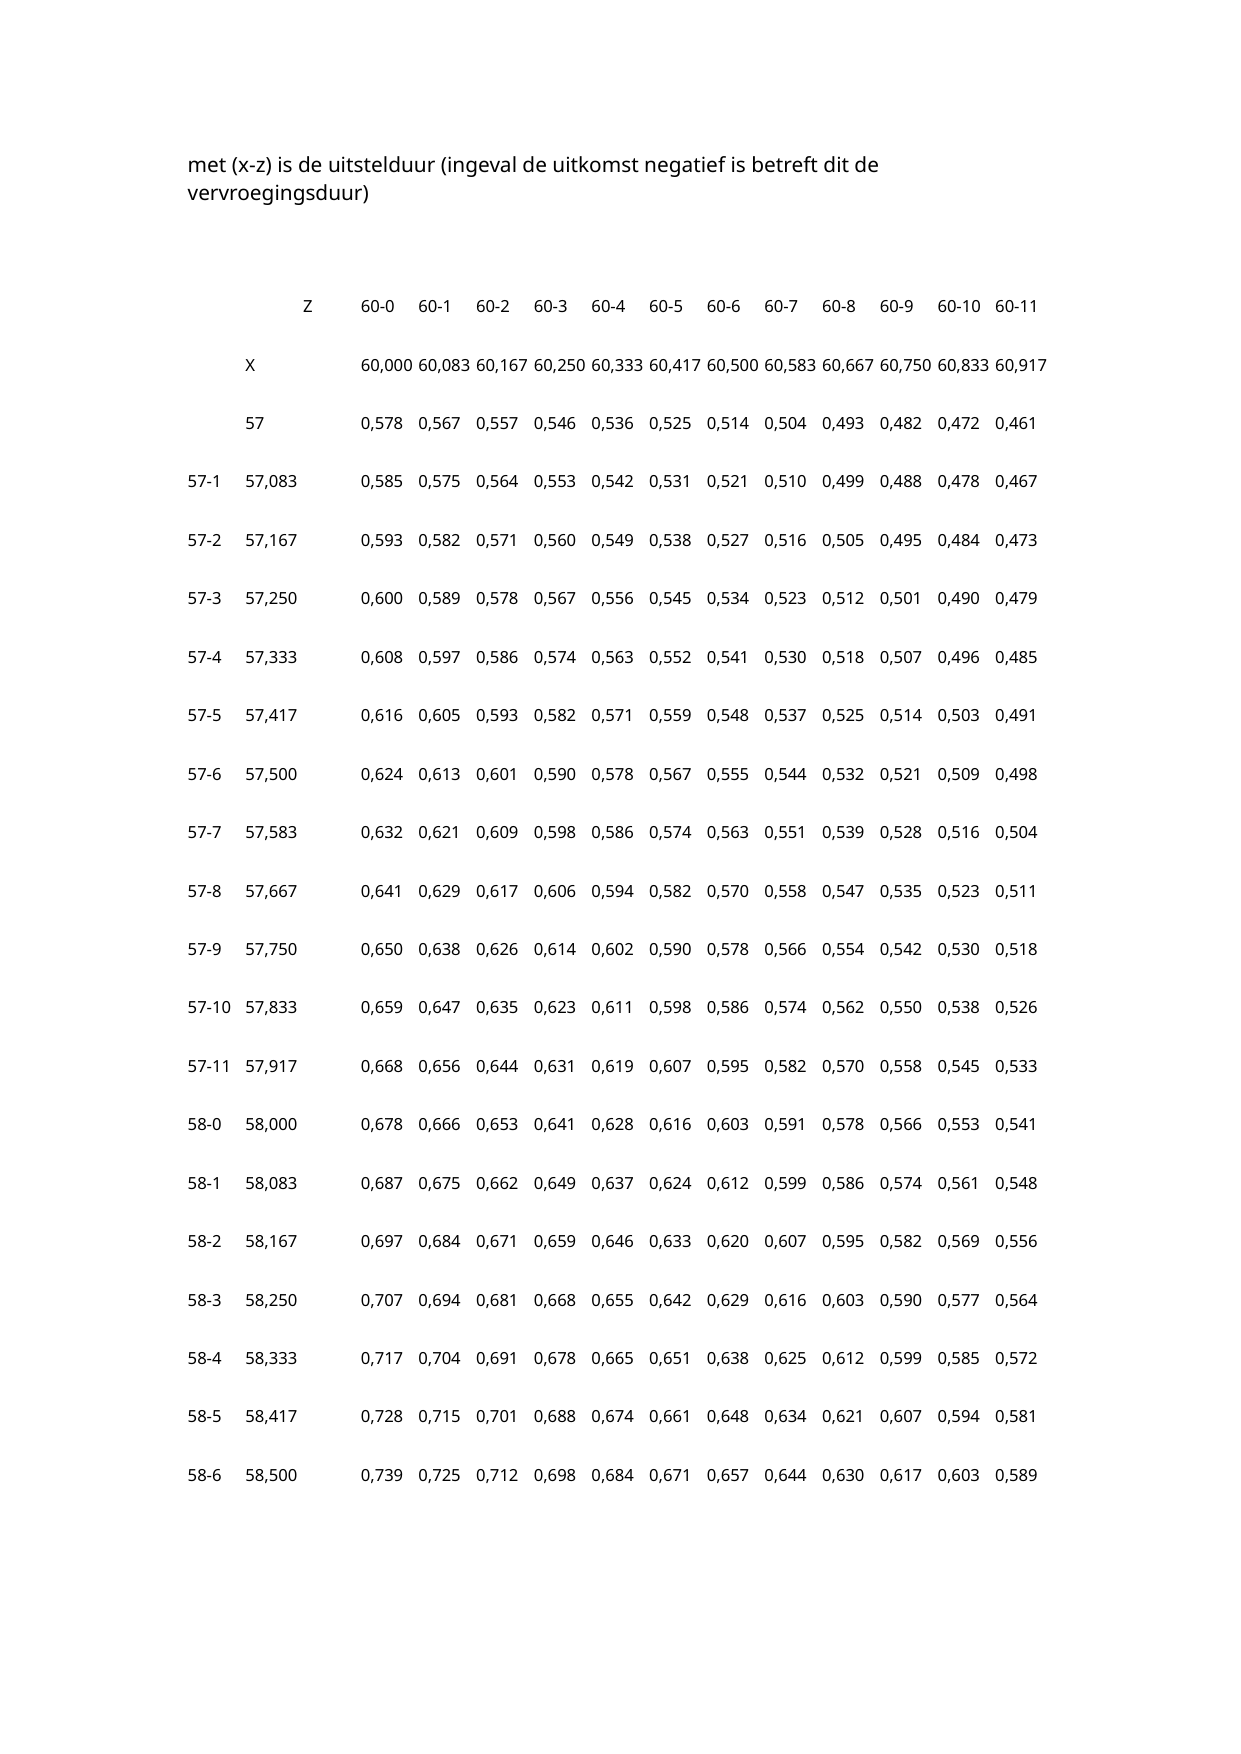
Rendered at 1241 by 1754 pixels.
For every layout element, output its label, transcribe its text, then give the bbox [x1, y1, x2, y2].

table_cell 57,167 [245, 529, 303, 587]
table_cell 0,613 [418, 762, 476, 821]
table_cell 57-9 [188, 938, 245, 996]
table_cell 0,585 [361, 470, 418, 528]
table_cell 0,479 [995, 587, 1053, 645]
table_cell 0,715 [418, 1405, 476, 1463]
table_cell 0,496 [937, 645, 995, 704]
table_cell 0,595 [707, 1055, 764, 1113]
table_cell 0,648 [707, 1405, 764, 1463]
table_cell 0,598 [534, 821, 591, 879]
table_cell 0,631 [534, 1055, 591, 1113]
table_cell 0,571 [591, 704, 649, 762]
table_cell 0,571 [476, 529, 533, 587]
table_cell 0,557 [476, 412, 533, 470]
table_cell 0,605 [418, 704, 476, 762]
table_cell 57,333 [245, 645, 303, 704]
table_cell 0,632 [361, 821, 418, 879]
table_cell 0,485 [995, 645, 1053, 704]
table_cell 0,567 [534, 587, 591, 645]
table_cell 0,493 [822, 412, 879, 470]
table_cell 0,629 [707, 1288, 764, 1347]
table_cell 0,634 [764, 1405, 822, 1463]
table_cell 0,602 [591, 938, 649, 996]
table_cell 0,647 [418, 996, 476, 1054]
table_cell 0,629 [418, 879, 476, 938]
table_cell 0,523 [937, 879, 995, 938]
table_cell 0,537 [764, 704, 822, 762]
table_cell 0,611 [591, 996, 649, 1054]
table_cell 0,578 [822, 1113, 879, 1171]
table_cell 0,533 [995, 1055, 1053, 1113]
table_cell 0,554 [822, 938, 879, 996]
table_cell 0,566 [880, 1113, 937, 1171]
table_cell 0,599 [764, 1171, 822, 1230]
table_cell 58,167 [245, 1230, 303, 1288]
table_cell 58,250 [245, 1288, 303, 1347]
table_cell 60,083 [418, 353, 476, 412]
table_cell 0,510 [764, 470, 822, 528]
table_cell 0,536 [591, 412, 649, 470]
table_cell 0,578 [476, 587, 533, 645]
table_cell 0,653 [476, 1113, 533, 1171]
table_cell [303, 412, 361, 470]
table_cell 0,582 [534, 704, 591, 762]
table_cell 0,518 [822, 645, 879, 704]
table_cell 0,638 [707, 1347, 764, 1405]
table_cell 57,083 [245, 470, 303, 528]
table_cell 0,488 [880, 470, 937, 528]
table_cell 0,704 [418, 1347, 476, 1405]
table_cell 0,562 [822, 996, 879, 1054]
table_cell 0,461 [995, 412, 1053, 470]
table_cell 0,547 [822, 879, 879, 938]
table_cell 0,523 [764, 587, 822, 645]
table_cell 0,635 [476, 996, 533, 1054]
table_cell 57,917 [245, 1055, 303, 1113]
table_cell 0,501 [880, 587, 937, 645]
table_cell 0,624 [361, 762, 418, 821]
table_cell 0,675 [418, 1171, 476, 1230]
table_cell 0,644 [764, 1464, 822, 1522]
table_cell 57-3 [188, 587, 245, 645]
table_cell 60,500 [707, 353, 764, 412]
table_cell 0,608 [361, 645, 418, 704]
table_cell 0,548 [707, 704, 764, 762]
table_cell [303, 996, 361, 1054]
table_cell 0,578 [707, 938, 764, 996]
table_cell [303, 1288, 361, 1347]
table_cell 57-7 [188, 821, 245, 879]
table_cell 0,655 [591, 1288, 649, 1347]
table_cell 0,616 [764, 1288, 822, 1347]
table_cell 57-5 [188, 704, 245, 762]
table_cell 57,417 [245, 704, 303, 762]
table_cell 0,638 [418, 938, 476, 996]
table_header 60-3 [534, 295, 591, 353]
table_cell 57 [245, 412, 303, 470]
table_cell 0,535 [880, 879, 937, 938]
table_cell 0,625 [764, 1347, 822, 1405]
table_cell 57,750 [245, 938, 303, 996]
table_cell 0,569 [937, 1230, 995, 1288]
table_cell 0,518 [995, 938, 1053, 996]
table_cell 0,538 [937, 996, 995, 1054]
table_cell 0,512 [822, 587, 879, 645]
table_cell 0,525 [649, 412, 707, 470]
table_cell 0,603 [937, 1464, 995, 1522]
table_cell 0,490 [937, 587, 995, 645]
table_cell 0,539 [822, 821, 879, 879]
table_header 60-4 [591, 295, 649, 353]
text met (x-z) is de uitstelduur (ingeval de uitkomst negatief is betreft dit de vervroegingsduur) [187, 150, 1053, 207]
table_cell 0,739 [361, 1464, 418, 1522]
table_cell 0,478 [937, 470, 995, 528]
table_cell 0,593 [361, 529, 418, 587]
table_header 60-8 [822, 295, 879, 353]
table_header [188, 295, 245, 353]
table_cell 0,532 [822, 762, 879, 821]
table_cell 0,514 [707, 412, 764, 470]
table_cell 0,574 [764, 996, 822, 1054]
table_cell 0,564 [995, 1288, 1053, 1347]
table_cell 0,578 [361, 412, 418, 470]
table_cell 60,333 [591, 353, 649, 412]
table_cell 0,582 [880, 1230, 937, 1288]
table_cell 0,616 [361, 704, 418, 762]
table_header [245, 295, 303, 353]
table_cell [303, 645, 361, 704]
table_cell 0,567 [649, 762, 707, 821]
table_cell 0,662 [476, 1171, 533, 1230]
table_cell 0,484 [937, 529, 995, 587]
table_cell [303, 938, 361, 996]
table_header 60-6 [707, 295, 764, 353]
table_cell 0,545 [649, 587, 707, 645]
table_cell 0,649 [534, 1171, 591, 1230]
table_cell 0,528 [880, 821, 937, 879]
table_header 60-5 [649, 295, 707, 353]
table_cell 0,717 [361, 1347, 418, 1405]
table_cell 0,612 [822, 1347, 879, 1405]
table_cell 58-6 [188, 1464, 245, 1522]
table_cell 0,671 [649, 1464, 707, 1522]
table_cell 0,612 [707, 1171, 764, 1230]
table_cell 0,582 [649, 879, 707, 938]
table_cell 0,550 [880, 996, 937, 1054]
table_cell 0,544 [764, 762, 822, 821]
table_cell 0,549 [591, 529, 649, 587]
table_cell 0,701 [476, 1405, 533, 1463]
table_cell 0,698 [534, 1464, 591, 1522]
table_cell 0,499 [822, 470, 879, 528]
table_cell 0,498 [995, 762, 1053, 821]
table_cell 0,661 [649, 1405, 707, 1463]
table_cell 0,614 [534, 938, 591, 996]
table_cell 0,697 [361, 1230, 418, 1288]
table_cell 0,678 [361, 1113, 418, 1171]
table_cell 0,546 [534, 412, 591, 470]
table_cell 0,684 [418, 1230, 476, 1288]
table_cell 58,000 [245, 1113, 303, 1171]
table_header 60-9 [880, 295, 937, 353]
table_cell 0,570 [707, 879, 764, 938]
table_cell 0,678 [534, 1347, 591, 1405]
table_cell [303, 1230, 361, 1288]
table_cell 0,641 [534, 1113, 591, 1171]
table_cell 0,574 [880, 1171, 937, 1230]
table_cell 0,650 [361, 938, 418, 996]
table_cell 0,559 [649, 704, 707, 762]
table_cell 0,633 [649, 1230, 707, 1288]
table_cell 0,530 [764, 645, 822, 704]
table_cell 0,642 [649, 1288, 707, 1347]
table_header 60-2 [476, 295, 533, 353]
table_cell 0,467 [995, 470, 1053, 528]
table_cell 0,521 [880, 762, 937, 821]
table_cell 0,668 [361, 1055, 418, 1113]
table_cell 0,691 [476, 1347, 533, 1405]
table_cell 0,681 [476, 1288, 533, 1347]
table_cell 0,514 [880, 704, 937, 762]
table_cell 0,687 [361, 1171, 418, 1230]
table_cell 0,531 [649, 470, 707, 528]
table_cell 0,586 [707, 996, 764, 1054]
table_cell 60,417 [649, 353, 707, 412]
table_cell 0,567 [418, 412, 476, 470]
table_cell 0,594 [591, 879, 649, 938]
table_cell 0,628 [591, 1113, 649, 1171]
table_cell 58-1 [188, 1171, 245, 1230]
table_cell 0,659 [361, 996, 418, 1054]
table_cell 0,659 [534, 1230, 591, 1288]
table_cell 0,472 [937, 412, 995, 470]
table_cell [303, 1347, 361, 1405]
table_header 60-11 [995, 295, 1053, 353]
table_cell 0,509 [937, 762, 995, 821]
table_cell 0,624 [649, 1171, 707, 1230]
table_cell 0,607 [649, 1055, 707, 1113]
table_header Z [303, 295, 361, 353]
table_cell 0,574 [534, 645, 591, 704]
table_cell 0,590 [534, 762, 591, 821]
table_cell 0,586 [822, 1171, 879, 1230]
table_cell 0,577 [937, 1288, 995, 1347]
table_cell 0,556 [591, 587, 649, 645]
table_cell 0,656 [418, 1055, 476, 1113]
table_cell 0,725 [418, 1464, 476, 1522]
table_cell 0,617 [880, 1464, 937, 1522]
table_header 60-7 [764, 295, 822, 353]
table_cell 0,572 [995, 1347, 1053, 1405]
table_cell 0,511 [995, 879, 1053, 938]
table_cell 0,586 [476, 645, 533, 704]
table_cell 0,542 [880, 938, 937, 996]
table_cell 0,538 [649, 529, 707, 587]
table_cell 0,644 [476, 1055, 533, 1113]
table_cell 0,646 [591, 1230, 649, 1288]
table_cell 0,606 [534, 879, 591, 938]
table_cell 0,665 [591, 1347, 649, 1405]
table_cell 0,603 [707, 1113, 764, 1171]
table_cell 0,503 [937, 704, 995, 762]
table_cell 0,674 [591, 1405, 649, 1463]
table_cell 0,574 [649, 821, 707, 879]
table_cell 0,516 [937, 821, 995, 879]
table_cell 57-1 [188, 470, 245, 528]
table_cell [303, 1055, 361, 1113]
table_cell 0,595 [822, 1230, 879, 1288]
table_cell 0,684 [591, 1464, 649, 1522]
table_cell [303, 587, 361, 645]
table_cell 57,667 [245, 879, 303, 938]
table_cell 57,250 [245, 587, 303, 645]
table_cell 0,542 [591, 470, 649, 528]
table_cell 0,599 [880, 1347, 937, 1405]
table_cell [303, 704, 361, 762]
table_cell 0,553 [534, 470, 591, 528]
table_cell 0,598 [649, 996, 707, 1054]
table_cell 0,591 [764, 1113, 822, 1171]
table_cell 0,558 [880, 1055, 937, 1113]
table_cell 0,526 [995, 996, 1053, 1054]
table_cell 0,473 [995, 529, 1053, 587]
table_cell 58,417 [245, 1405, 303, 1463]
table_cell 0,671 [476, 1230, 533, 1288]
table_cell 0,626 [476, 938, 533, 996]
table_cell 0,594 [937, 1405, 995, 1463]
table_cell 0,575 [418, 470, 476, 528]
table_cell 60,667 [822, 353, 879, 412]
table_cell 0,507 [880, 645, 937, 704]
table_cell 60,583 [764, 353, 822, 412]
table_cell 0,555 [707, 762, 764, 821]
table_cell 0,641 [361, 879, 418, 938]
table_cell 0,590 [649, 938, 707, 996]
table_cell 0,551 [764, 821, 822, 879]
table_cell 0,607 [880, 1405, 937, 1463]
table_cell 0,561 [937, 1171, 995, 1230]
table_cell 58-2 [188, 1230, 245, 1288]
table_cell 0,504 [995, 821, 1053, 879]
table_cell [188, 412, 245, 470]
table_cell [303, 821, 361, 879]
table_cell 0,560 [534, 529, 591, 587]
table_cell [303, 1171, 361, 1230]
table_cell 0,566 [764, 938, 822, 996]
table_cell 0,558 [764, 879, 822, 938]
table_cell 0,621 [822, 1405, 879, 1463]
table_cell 57-10 [188, 996, 245, 1054]
table_cell 0,548 [995, 1171, 1053, 1230]
table_cell 60,917 [995, 353, 1053, 412]
table_cell 0,621 [418, 821, 476, 879]
table_cell 0,619 [591, 1055, 649, 1113]
table_cell [188, 353, 245, 412]
table_cell 0,491 [995, 704, 1053, 762]
table_cell 0,688 [534, 1405, 591, 1463]
table_cell 0,541 [707, 645, 764, 704]
table_cell 0,668 [534, 1288, 591, 1347]
table_cell 57-11 [188, 1055, 245, 1113]
table_cell 0,585 [937, 1347, 995, 1405]
table_cell 0,570 [822, 1055, 879, 1113]
table_cell 0,505 [822, 529, 879, 587]
table_cell 0,553 [937, 1113, 995, 1171]
table_cell 57,500 [245, 762, 303, 821]
table_cell [303, 1464, 361, 1522]
table_cell 0,603 [822, 1288, 879, 1347]
table_cell 0,694 [418, 1288, 476, 1347]
table_cell 0,590 [880, 1288, 937, 1347]
table_cell 58-3 [188, 1288, 245, 1347]
table_cell [303, 762, 361, 821]
table_cell 0,597 [418, 645, 476, 704]
table_cell 0,525 [822, 704, 879, 762]
table_cell 0,666 [418, 1113, 476, 1171]
table_cell 0,589 [995, 1464, 1053, 1522]
table_cell [303, 529, 361, 587]
table_cell 0,623 [534, 996, 591, 1054]
table_cell 0,586 [591, 821, 649, 879]
table_cell 58-5 [188, 1405, 245, 1463]
table_header 60-0 [361, 295, 418, 353]
table_cell 0,601 [476, 762, 533, 821]
table_cell 0,495 [880, 529, 937, 587]
table_cell 0,578 [591, 762, 649, 821]
table_cell 0,504 [764, 412, 822, 470]
table_cell 0,607 [764, 1230, 822, 1288]
table_cell 0,545 [937, 1055, 995, 1113]
table_cell 57,583 [245, 821, 303, 879]
table_cell 0,521 [707, 470, 764, 528]
table_cell 0,617 [476, 879, 533, 938]
table_cell 0,582 [418, 529, 476, 587]
table_cell 0,589 [418, 587, 476, 645]
table_cell 58,333 [245, 1347, 303, 1405]
table_header 60-1 [418, 295, 476, 353]
table_cell 0,582 [764, 1055, 822, 1113]
table_cell 0,556 [995, 1230, 1053, 1288]
table_cell 57-2 [188, 529, 245, 587]
table_cell 0,609 [476, 821, 533, 879]
table_cell 0,541 [995, 1113, 1053, 1171]
table_cell 0,552 [649, 645, 707, 704]
table_header 60-10 [937, 295, 995, 353]
table_cell 0,707 [361, 1288, 418, 1347]
table_cell 0,637 [591, 1171, 649, 1230]
table_cell 0,616 [649, 1113, 707, 1171]
table_cell 0,620 [707, 1230, 764, 1288]
table_cell 0,728 [361, 1405, 418, 1463]
table_cell [303, 1113, 361, 1171]
table_cell 0,657 [707, 1464, 764, 1522]
table_cell 0,563 [591, 645, 649, 704]
table_cell 0,581 [995, 1405, 1053, 1463]
table_cell 0,630 [822, 1464, 879, 1522]
table_cell 57-4 [188, 645, 245, 704]
table_cell 0,482 [880, 412, 937, 470]
table_cell 0,527 [707, 529, 764, 587]
table_cell 0,593 [476, 704, 533, 762]
table_cell 0,530 [937, 938, 995, 996]
table_cell 0,712 [476, 1464, 533, 1522]
table_cell 0,600 [361, 587, 418, 645]
table_cell [303, 879, 361, 938]
table_cell 58,500 [245, 1464, 303, 1522]
table_cell 60,000 [361, 353, 418, 412]
table_cell 57-6 [188, 762, 245, 821]
table_cell 0,651 [649, 1347, 707, 1405]
table_cell 0,516 [764, 529, 822, 587]
table_cell 60,833 [937, 353, 995, 412]
table_cell 0,534 [707, 587, 764, 645]
table_cell 60,167 [476, 353, 533, 412]
table_cell 58-4 [188, 1347, 245, 1405]
table_cell 58-0 [188, 1113, 245, 1171]
table_cell 57,833 [245, 996, 303, 1054]
table_cell 57-8 [188, 879, 245, 938]
table_cell [303, 1405, 361, 1463]
table_cell 0,564 [476, 470, 533, 528]
table_cell 58,083 [245, 1171, 303, 1230]
table_cell 60,750 [880, 353, 937, 412]
table_cell X [245, 353, 303, 412]
table_cell 60,250 [534, 353, 591, 412]
table_cell [303, 470, 361, 528]
table_cell [303, 353, 361, 412]
table_cell 0,563 [707, 821, 764, 879]
